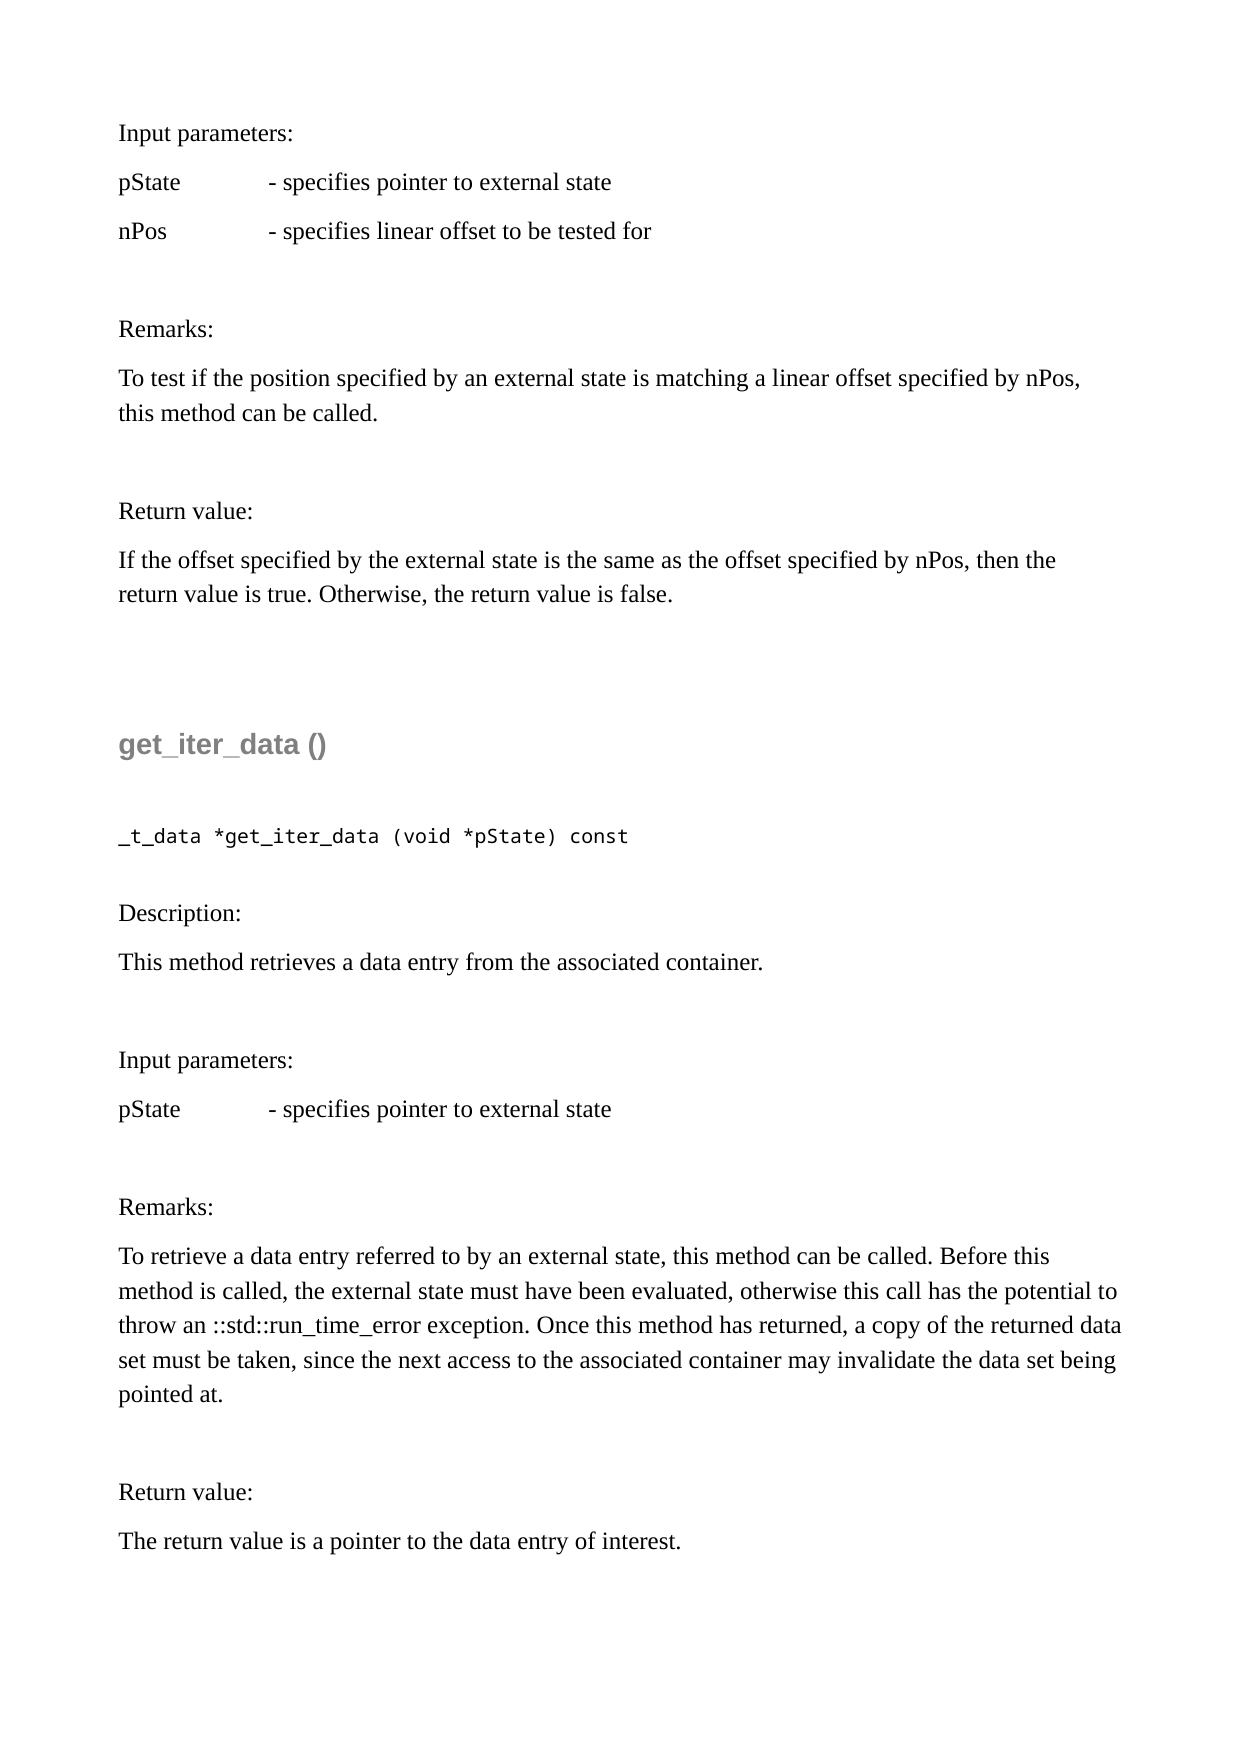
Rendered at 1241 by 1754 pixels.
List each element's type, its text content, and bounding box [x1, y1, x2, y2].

text Return value: [118, 1477, 1122, 1506]
text _t_data *get_iter_data (void *pState) const [118, 822, 1122, 849]
text The return value is a pointer to the data entry of interest. [118, 1526, 1122, 1555]
text Return value: [118, 496, 1122, 525]
text pState - specifies pointer to external state [118, 1094, 1122, 1123]
text This method retrieves a data entry from the associated container. [118, 947, 1122, 976]
text To test if the position specified by an external state is matching a linear offset specified by nPos, this method can be called. [118, 363, 1122, 427]
text Input parameters: [118, 1045, 1122, 1074]
text If the offset specified by the external state is the same as the offset specified by nPos, then the return value is true. Otherwise, the return value is false. [118, 545, 1122, 608]
text Description: [118, 898, 1122, 927]
text nPos - specifies linear offset to be tested for [118, 216, 1122, 245]
text Input parameters: [118, 118, 1122, 147]
text Remarks: [118, 314, 1122, 343]
text Remarks: [118, 1192, 1122, 1221]
text pState - specifies pointer to external state [118, 167, 1122, 196]
subtitle get_iter_data () [118, 727, 1122, 760]
text To retrieve a data entry referred to by an external state, this method can be called. Before this method is called, the external state must have been evaluated, otherwise this call has the potential to throw an ::std::run_time_error exception. Once this method has returned, a copy of the returned data set must be taken, since the next access to the associated container may invalidate the data set being pointed at. [118, 1241, 1122, 1408]
